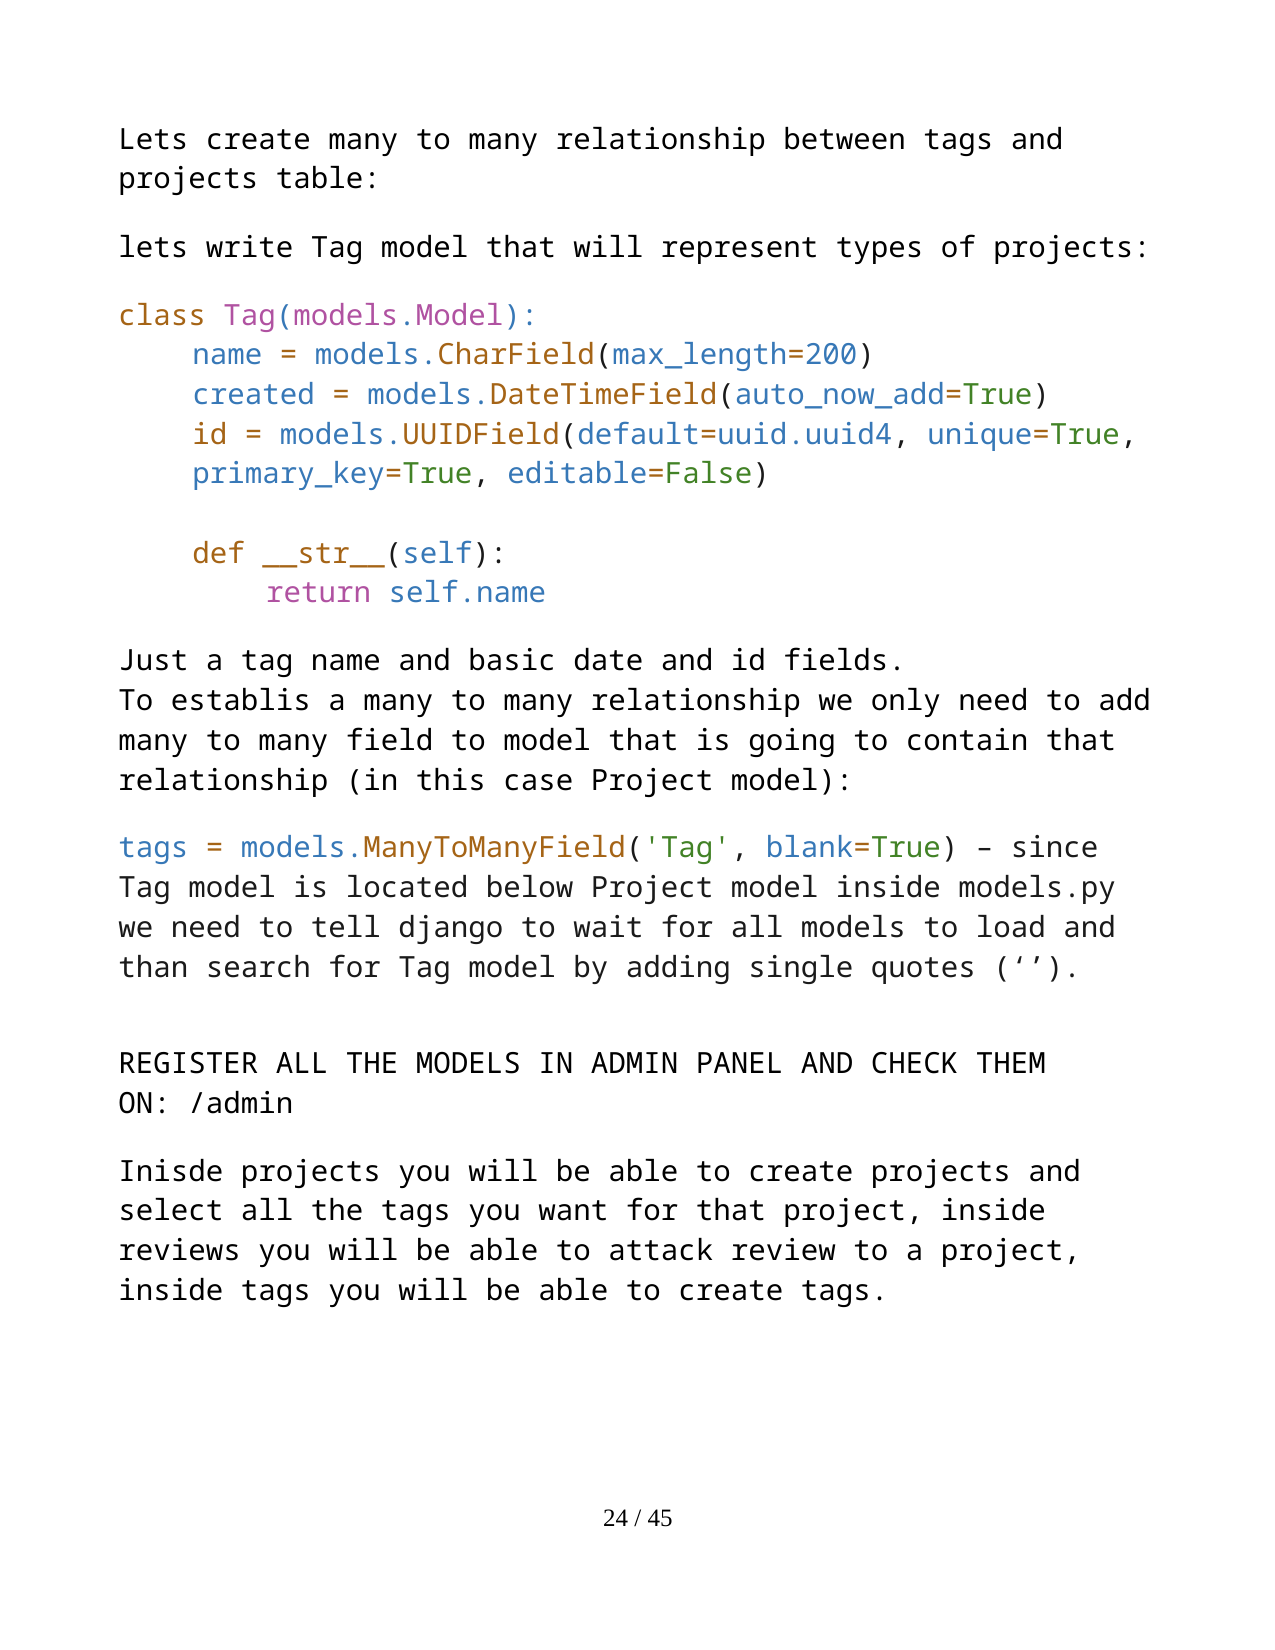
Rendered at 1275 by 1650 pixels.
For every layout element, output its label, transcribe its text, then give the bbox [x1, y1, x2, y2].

text created = models.DateTimeField(auto_now_add=True) [118, 373, 1157, 413]
text Inisde projects you will be able to create projects and select all the tags you want for that project, inside reviews you will be able to attack review to a project, inside tags you will be able to create tags. [118, 1150, 1157, 1309]
text Just a tag name and basic date and id fields. [118, 640, 1157, 679]
text id = models.UUIDField(default=uuid.uuid4, unique=True, primary_key=True, editable=False) [118, 413, 1157, 492]
text Lets create many to many relationship between tags and projects table: [118, 118, 1157, 197]
text To establis a many to many relationship we only need to add many to many field to model that is going to contain that relationship (in this case Project model): [118, 679, 1157, 798]
text REGISTER ALL THE MODELS IN ADMIN PANEL AND CHECK THEM ON: /admin [118, 1042, 1157, 1122]
text lets write Tag model that will represent types of projects: [118, 226, 1157, 266]
text return self.name [118, 572, 1157, 611]
text tags = models.ManyToManyField('Tag', blank=True) – since Tag model is located below Project model inside models.py we need to tell django to wait for all models to load and than search for Tag model by adding single quotes (‘’). [118, 827, 1157, 986]
text class Tag(models.Model): [118, 294, 1157, 333]
text def __str__(self): [118, 532, 1157, 572]
text name = models.CharField(max_length=200) [118, 333, 1157, 373]
